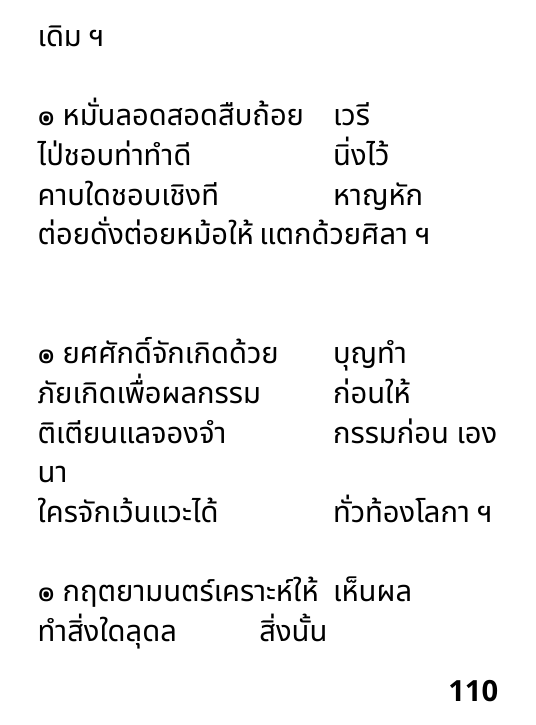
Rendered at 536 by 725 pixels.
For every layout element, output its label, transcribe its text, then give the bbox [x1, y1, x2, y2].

text ใครจักเว้นแวะได้ ทั่วท้องโลกา ฯ [37, 491, 498, 531]
text ไป่ชอบท่าทำดี นิ่งไว้ [37, 134, 498, 174]
text คาบใดชอบเชิงที หาญหัก [37, 174, 498, 213]
text เดิม ฯ [37, 15, 498, 55]
text ๏ หมั่นลอดสอดสืบถ้อย เวรี [37, 94, 498, 134]
text ๏ กฤตยามนตร์เคราะห์ให้ เห็นผล [37, 571, 498, 610]
text ติเตียนแลจองจำ กรรมก่อน เองนา [37, 412, 498, 491]
text ๏ ยศศักดิ์จักเกิดด้วย บุญทำ [37, 332, 498, 372]
text ภัยเกิดเพื่อผลกรรม ก่อนให้ [37, 372, 498, 412]
text ทำสิ่งใดลุดล สิ่งนั้น [37, 610, 498, 650]
text ต่อยดั่งต่อยหม้อให้ แตกด้วยศิลา ฯ [37, 213, 498, 253]
